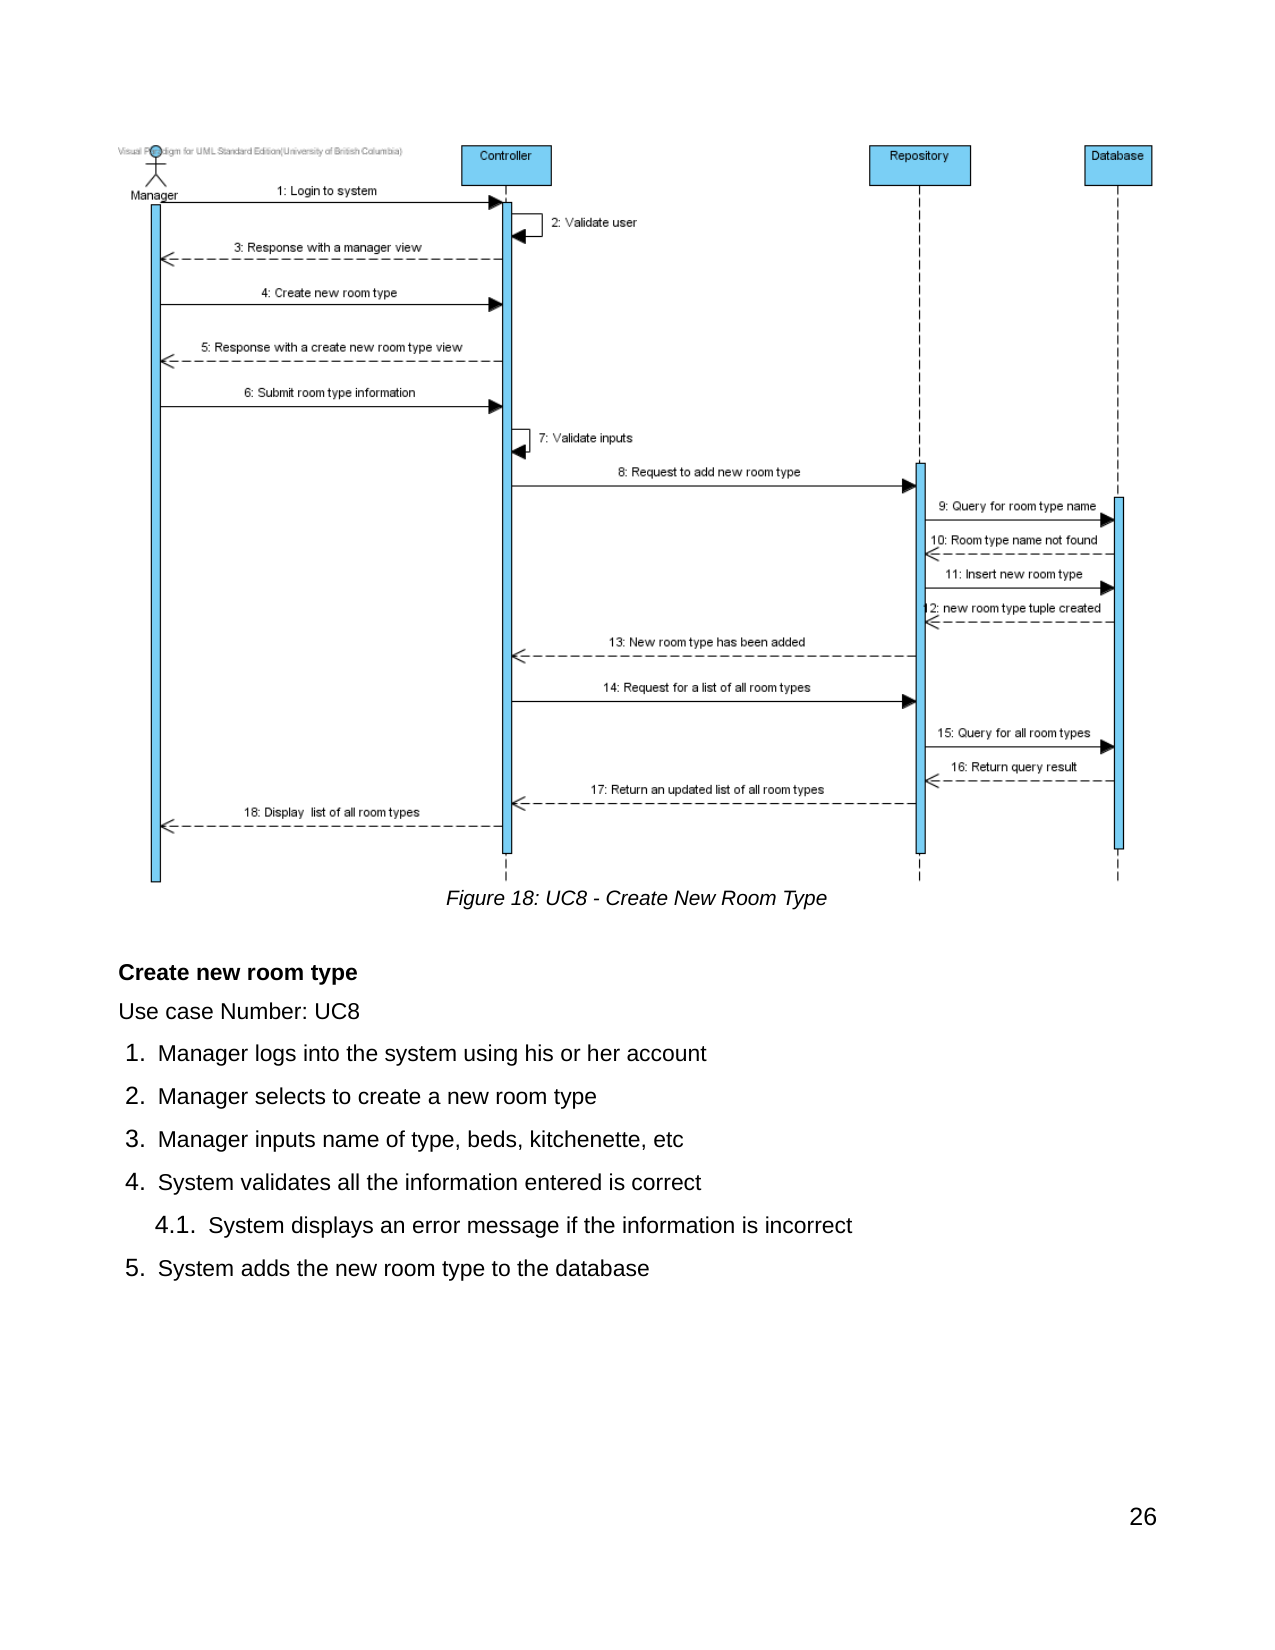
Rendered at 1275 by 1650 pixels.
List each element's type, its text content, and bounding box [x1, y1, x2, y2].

list System validates all the information entered is correct [118, 1167, 1157, 1196]
text [118, 118, 1157, 143]
text Use case Number: UC8 [118, 998, 1157, 1024]
list Manager selects to create a new room type [118, 1081, 1157, 1109]
text Figure 18: UC8 - Create New Room Type [118, 887, 1157, 910]
picture [118, 143, 1157, 887]
list Manager inputs name of type, beds, kitchenette, etc [118, 1124, 1157, 1152]
list Manager logs into the system using his or her account [118, 1037, 1157, 1066]
subtitle Create new room type [118, 959, 1157, 986]
text [118, 910, 1157, 959]
list System displays an error message if the information is incorrect [118, 1210, 1157, 1239]
list System adds the new room type to the database [118, 1253, 1157, 1282]
